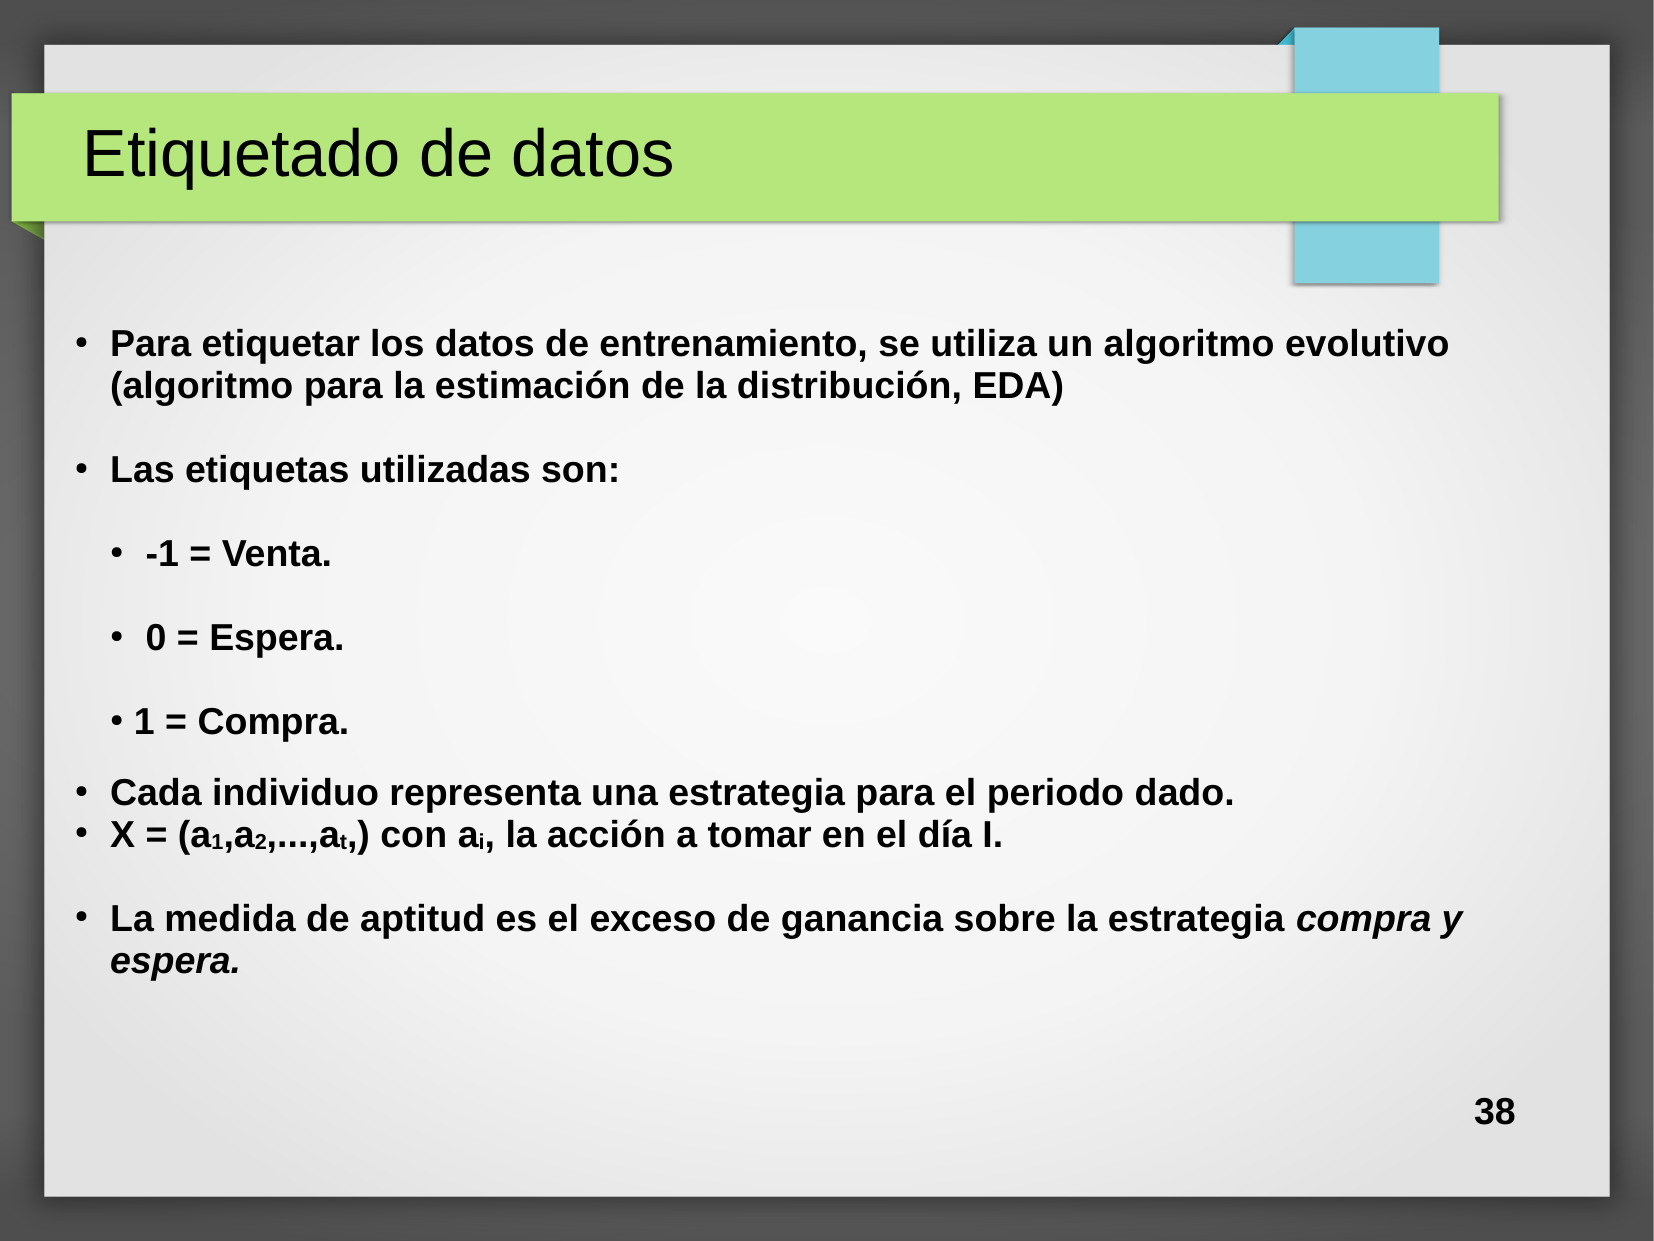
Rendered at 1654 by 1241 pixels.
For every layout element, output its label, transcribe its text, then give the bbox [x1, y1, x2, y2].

picture [0, 0, 1654, 1241]
title Etiquetado de datos [82, 79, 1501, 229]
text_box Cada individuo representa una estrategia para el periodo dado. X = (a1,a2,...,at,) con ai, la acción a tomar en el día I. La medida de aptitud es el exceso de ganancia sobre la estrategia compra y espera. [60, 763, 1501, 1001]
text_box Para etiquetar los datos de entrenamiento, se utiliza un algoritmo evolutivo (algoritmo para la estimación de la distribución, EDA) Las etiquetas utilizadas son: -1 = Venta. 0 = Espera. 1 = Compra. [60, 315, 1501, 750]
text_box [1459, 1083, 1654, 1154]
